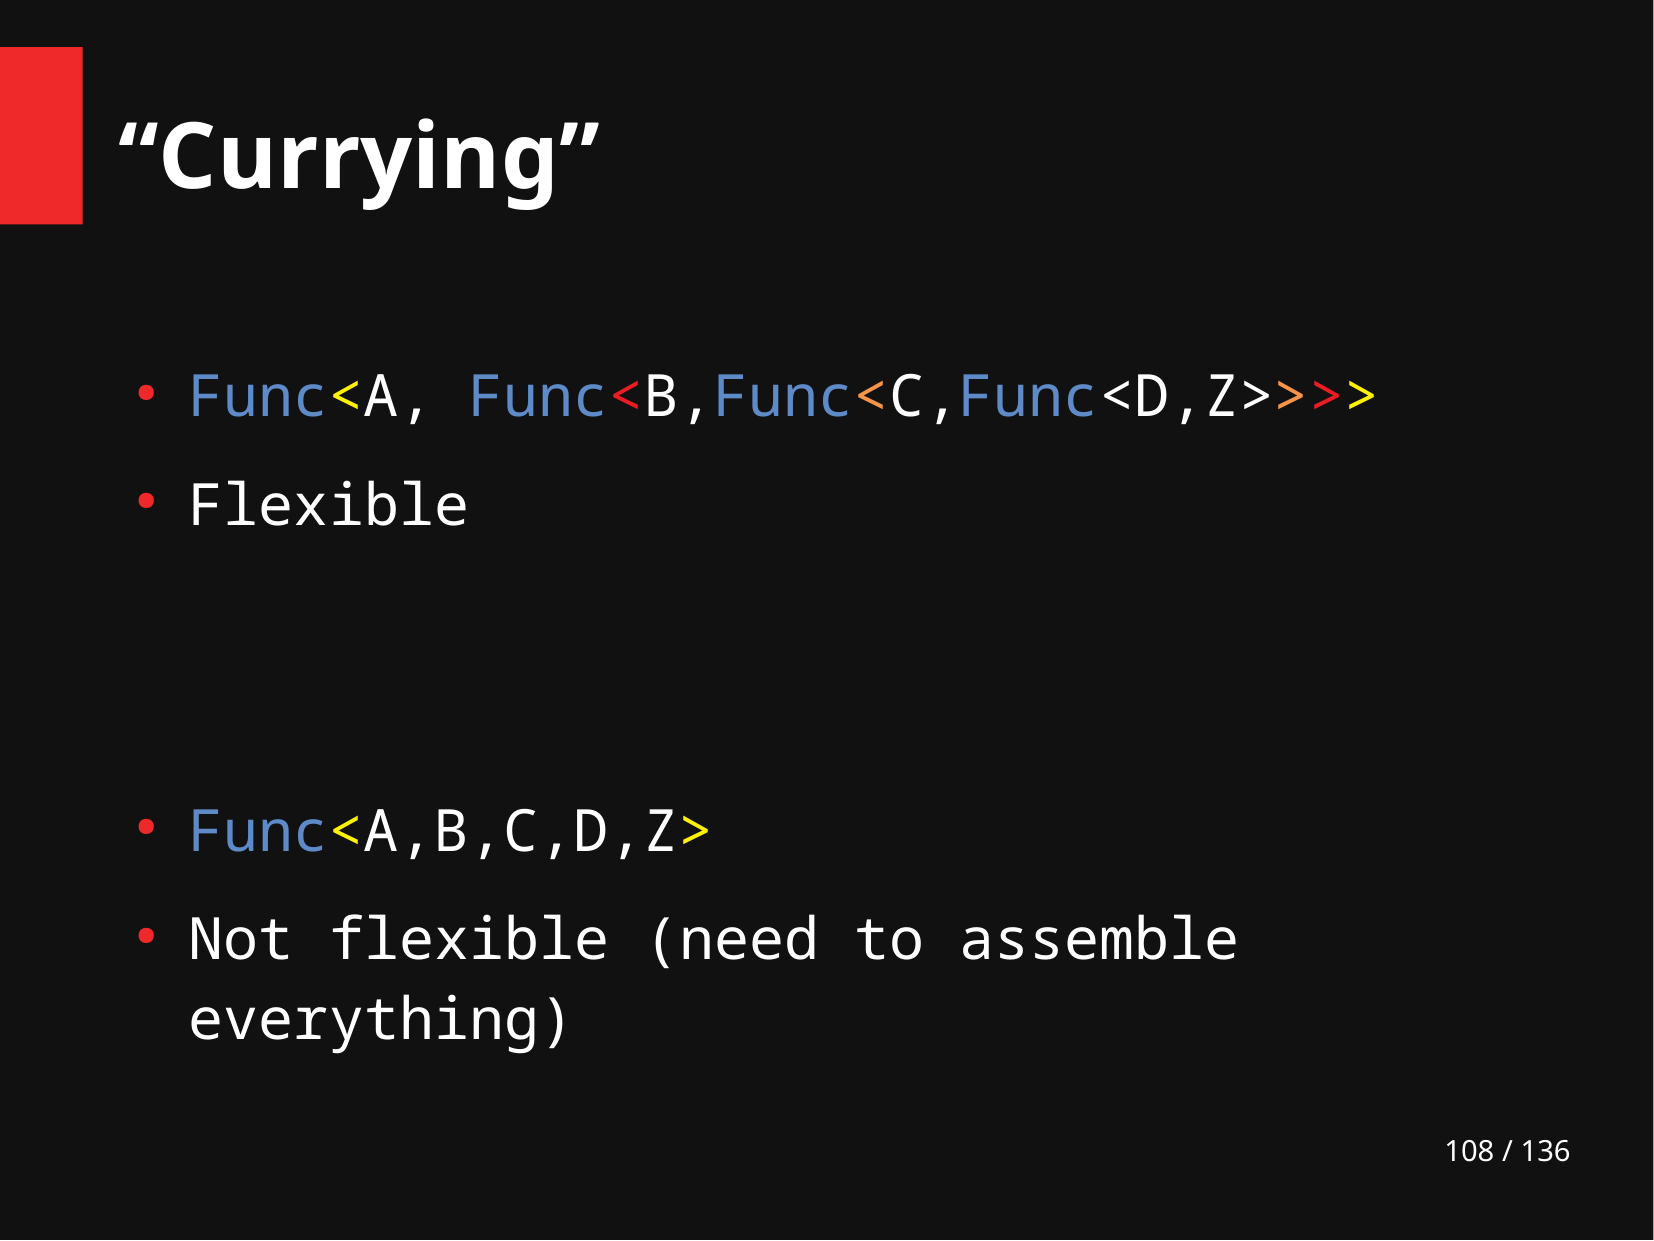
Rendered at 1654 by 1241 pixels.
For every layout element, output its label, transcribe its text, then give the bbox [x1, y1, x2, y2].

title “Currying” [118, 49, 1571, 257]
list Func<A, Func<B,Func<C,Func<D,Z>>>> Flexible Func<A,B,C,D,Z> Not flexible (need to assemble everything) [118, 354, 1536, 1074]
